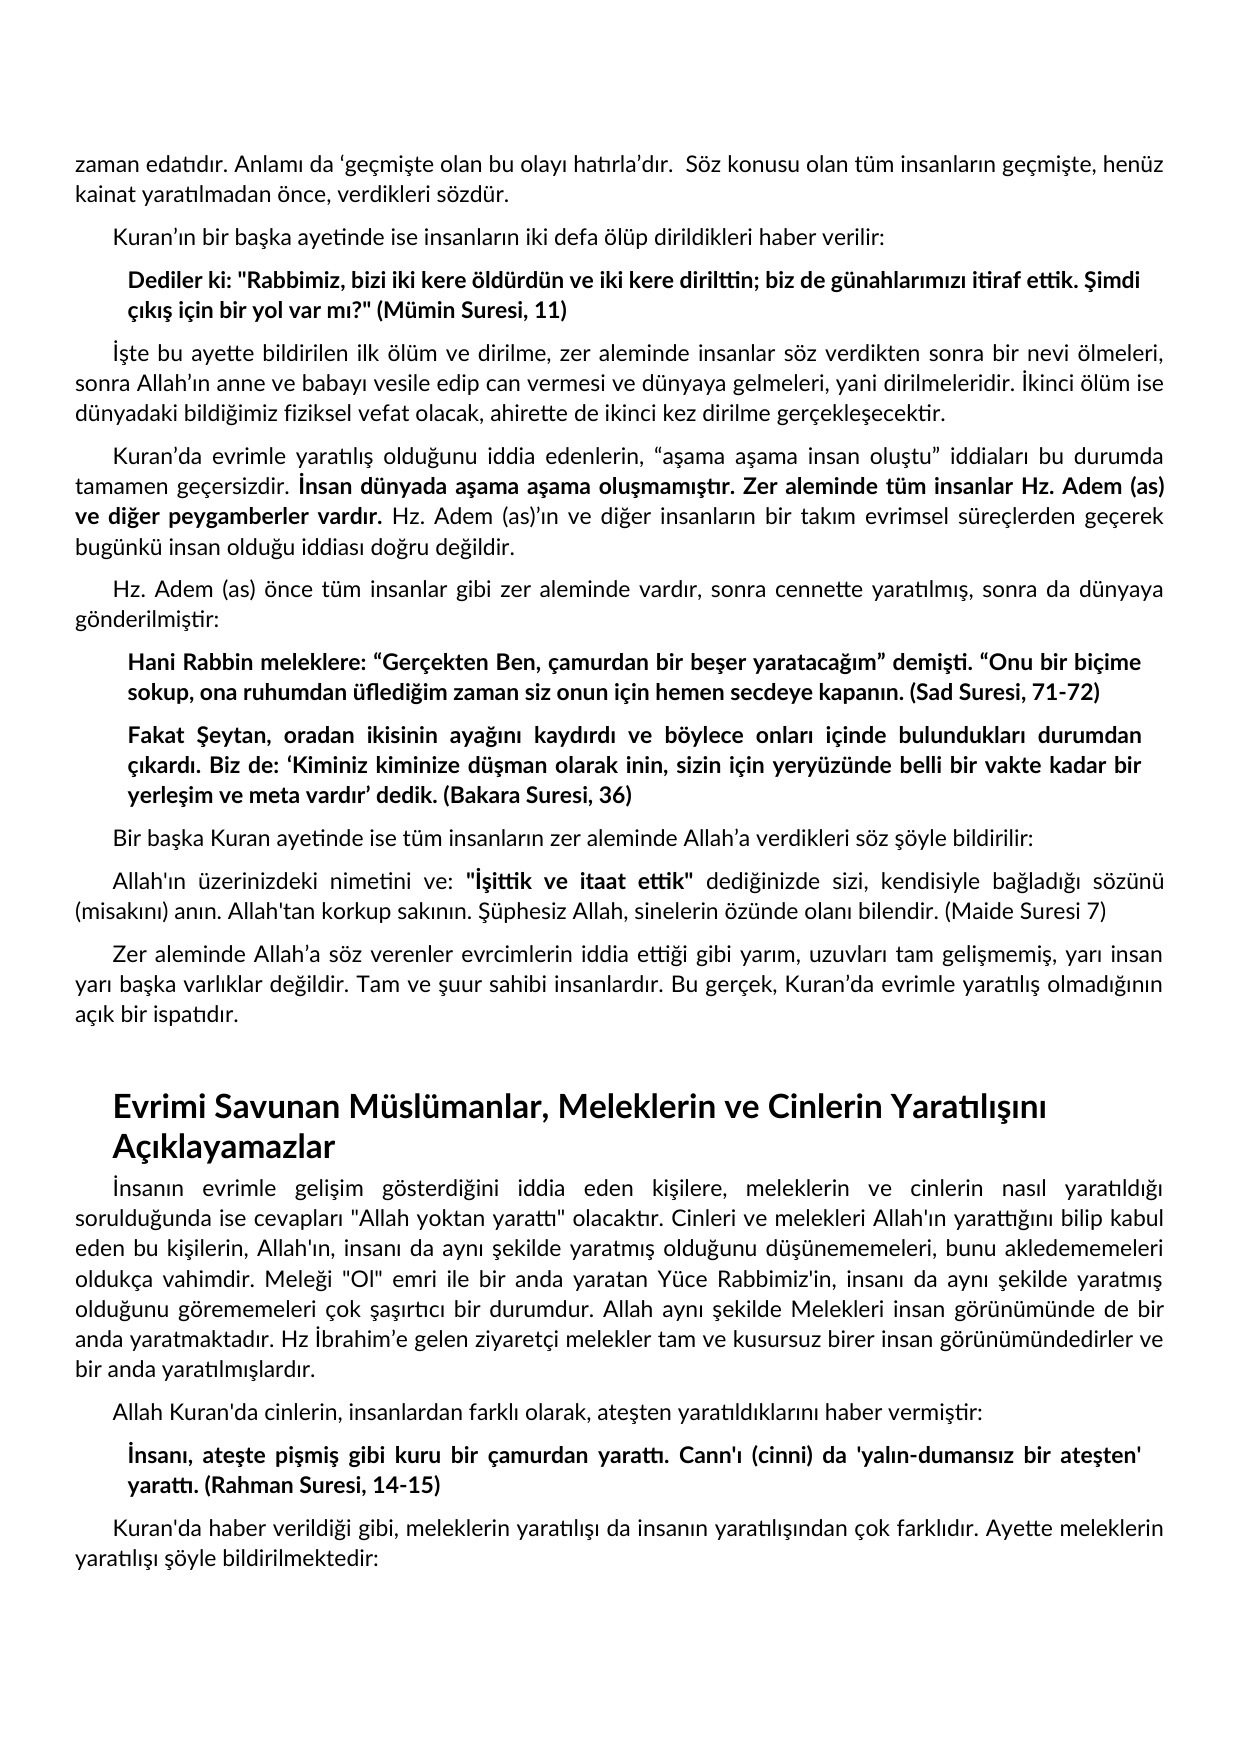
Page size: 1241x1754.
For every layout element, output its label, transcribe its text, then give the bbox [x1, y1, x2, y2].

text Bir başka Kuran ayetinde ise tüm insanların zer aleminde Allah’a verdikleri söz şöyle bildirilir: [75, 824, 1165, 851]
text İşte bu ayette bildirilen ilk ölüm ve dirilme, zer aleminde insanlar söz verdikten sonra bir nevi ölmeleri, sonra Allah’ın anne ve babayı vesile edip can vermesi ve dünyaya gelmeleri, yani dirilmeleridir. İkinci ölüm ise dünyadaki bildiğimiz fiziksel vefat olacak, ahirette de ikinci kez dirilme gerçekleşecektir. [75, 338, 1165, 426]
text zaman edatıdır. Anlamı da ‘geçmişte olan bu olayı hatırla’dır. Söz konusu olan tüm insanların geçmişte, henüz kainat yaratılmadan önce, verdikleri sözdür. [75, 150, 1165, 208]
text Allah'ın üzerinizdeki nimetini ve: "İşittik ve itaat ettik" dediğinizde sizi, kendisiyle bağladığı sözünü (misakını) anın. Allah'tan korkup sakının. Şüphesiz Allah, sinelerin özünde olanı bilendir. (Maide Suresi 7) [75, 867, 1165, 924]
text Hz. Adem (as) önce tüm insanlar gibi zer aleminde vardır, sonra cennette yaratılmış, sonra da dünyaya gönderilmiştir: [75, 575, 1165, 633]
text Kuran’da evrimle yaratılış olduğunu iddia edenlerin, “aşama aşama insan oluştu” iddiaları bu durumda tamamen geçersizdir. İnsan dünyada aşama aşama oluşmamıştır. Zer aleminde tüm insanlar Hz. Adem (as) ve diğer peygamberler vardır. Hz. Adem (as)’ın ve diğer insanların bir takım evrimsel süreçlerden geçerek bugünkü insan olduğu iddiası doğru değildir. [75, 442, 1165, 560]
text İnsanın evrimle gelişim gösterdiğini iddia eden kişilere, meleklerin ve cinlerin nasıl yaratıldığı sorulduğunda ise cevapları "Allah yoktan yarattı" olacaktır. Cinleri ve melekleri Allah'ın yarattığını bilip kabul eden bu kişilerin, Allah'ın, insanı da aynı şekilde yaratmış olduğunu düşünememeleri, bunu akledememeleri oldukça vahimdir. Meleği "Ol" emri ile bir anda yaratan Yüce Rabbimiz'in, insanı da aynı şekilde yaratmış olduğunu görememeleri çok şaşırtıcı bir durumdur. Allah aynı şekilde Melekleri insan görünümünde de bir anda yaratmaktadır. Hz İbrahim’e gelen ziyaretçi melekler tam ve kusursuz birer insan görünümündedirler ve bir anda yaratılmışlardır. [75, 1174, 1165, 1382]
text Kuran'da haber verildiği gibi, meleklerin yaratılışı da insanın yaratılışından çok farklıdır. Ayette meleklerin yaratılışı şöyle bildirilmektedir: [75, 1513, 1165, 1571]
text İnsanı, ateşte pişmiş gibi kuru bir çamurdan yarattı. Cann'ı (cinni) da 'yalın-dumansız bir ateşten' yarattı. (Rahman Suresi, 14-15) [127, 1440, 1143, 1498]
subtitle Evrimi Savunan Müslümanlar, Meleklerin ve Cinlerin Yaratılışını Açıklayamazlar [112, 1085, 1165, 1165]
text Fakat Şeytan, oradan ikisinin ayağını kaydırdı ve böylece onları içinde bulundukları durumdan çıkardı. Biz de: ‘Kiminiz kiminize düşman olarak inin, sizin için yeryüzünde belli bir vakte kadar bir yerleşim ve meta vardır’ dedik. (Bakara Suresi, 36) [127, 721, 1143, 809]
text Zer aleminde Allah’a söz verenler evrcimlerin iddia ettiği gibi yarım, uzuvları tam gelişmemiş, yarı insan yarı başka varlıklar değildir. Tam ve şuur sahibi insanlardır. Bu gerçek, Kuran’da evrimle yaratılış olmadığının açık bir ispatıdır. [75, 939, 1165, 1027]
text Kuran’ın bir başka ayetinde ise insanların iki defa ölüp dirildikleri haber verilir: [75, 223, 1165, 250]
text Allah Kuran'da cinlerin, insanlardan farklı olarak, ateşten yaratıldıklarını haber vermiştir: [75, 1398, 1165, 1425]
text Dediler ki: "Rabbimiz, bizi iki kere öldürdün ve iki kere dirilttin; biz de günahlarımızı itiraf ettik. Şimdi çıkış için bir yol var mı?" (Mümin Suresi, 11) [127, 266, 1143, 323]
text Hani Rabbin meleklere: “Gerçekten Ben, çamurdan bir beşer yaratacağım” demişti. “Onu bir biçime sokup, ona ruhumdan üflediğim zaman siz onun için hemen secdeye kapanın. (Sad Suresi, 71-72) [127, 648, 1143, 706]
